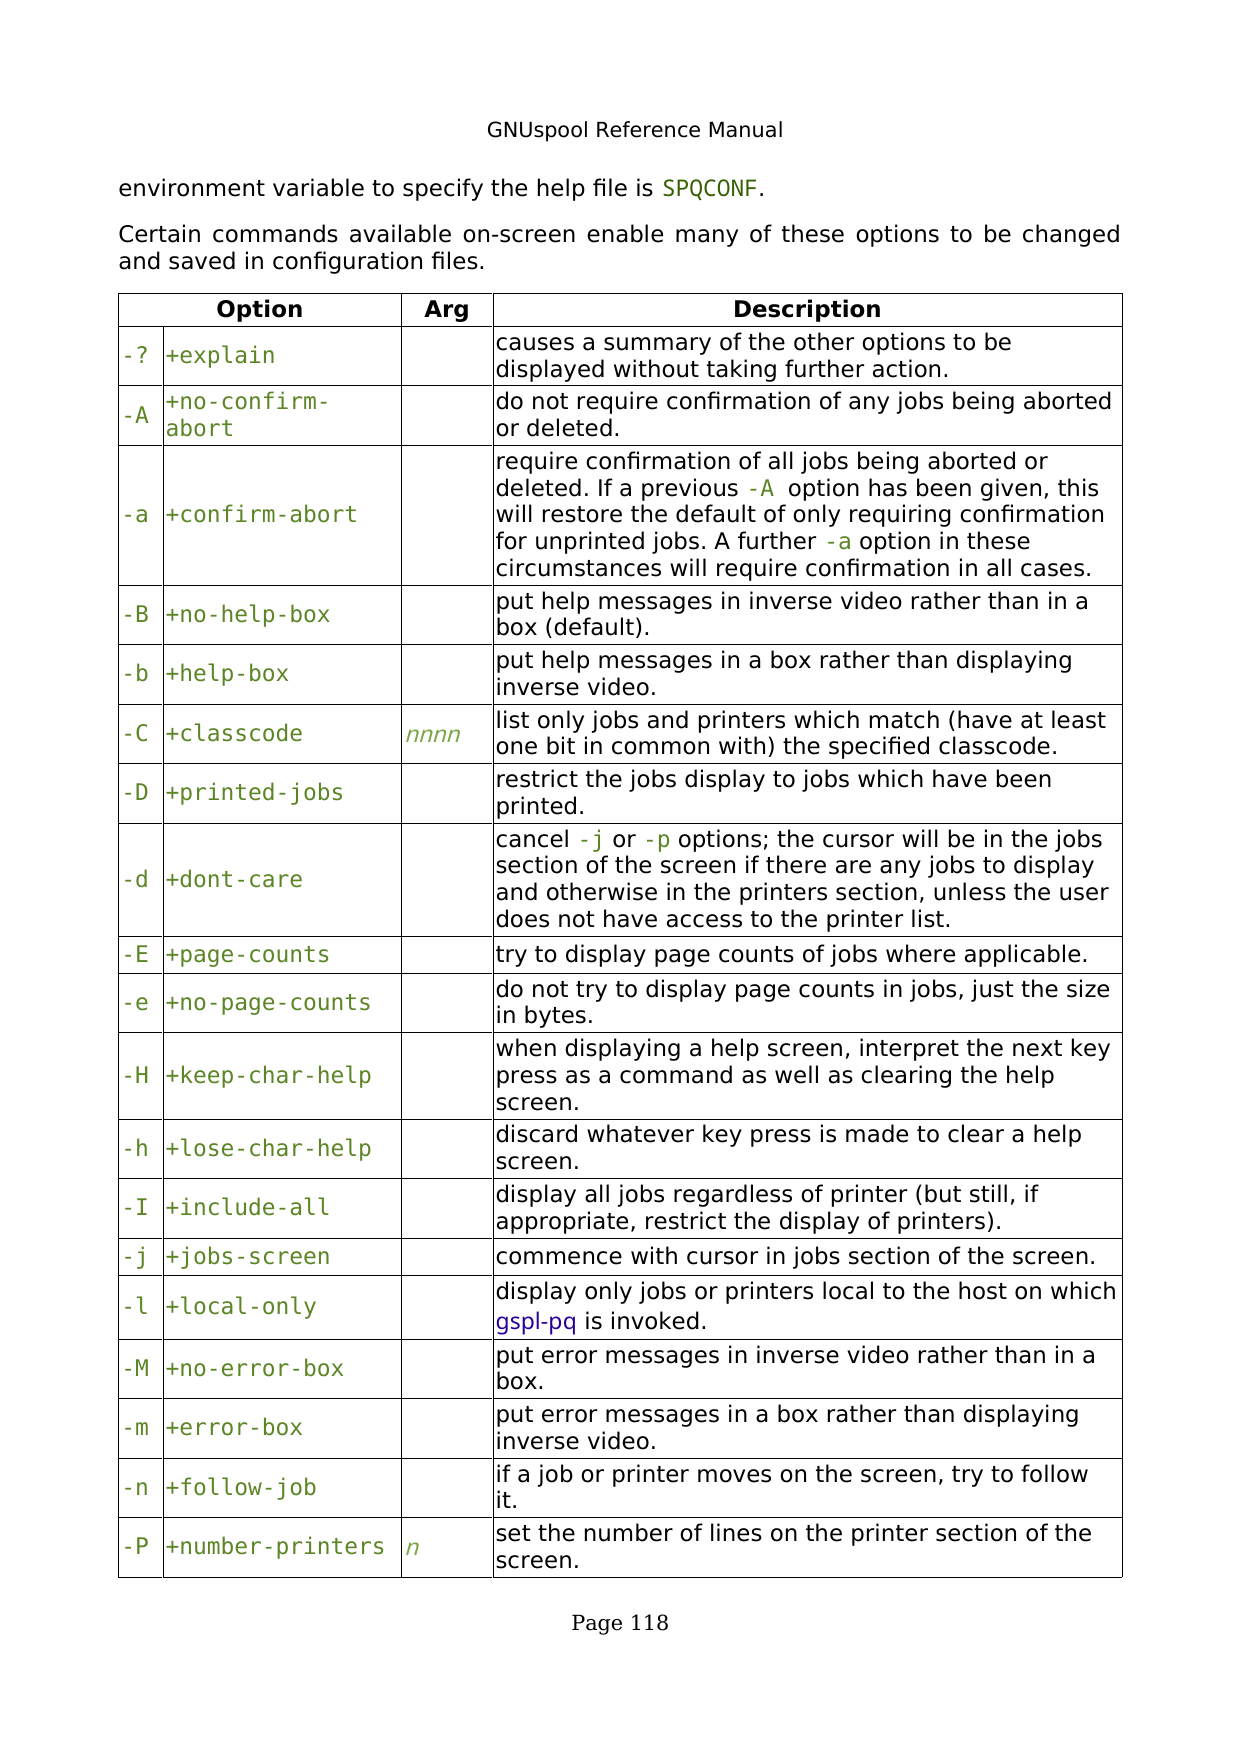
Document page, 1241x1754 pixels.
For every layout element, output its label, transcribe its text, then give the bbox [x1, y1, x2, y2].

table_cell +keep-char-help [164, 1033, 401, 1119]
table_cell cancel -j or -p options; the cursor will be in the jobs section of the screen if there are any jobs to display and otherwise in the printers section, unless the user does not have access to the printer list. [494, 824, 1122, 936]
table_cell discard whatever key press is made to clear a help screen. [494, 1120, 1122, 1178]
table_cell [402, 1399, 492, 1458]
table_cell +confirm-abort [164, 446, 401, 585]
table_cell +error-box [164, 1399, 401, 1458]
table_cell -I [119, 1179, 162, 1238]
table_cell +no-page-counts [164, 974, 401, 1032]
table_cell -a [119, 446, 162, 585]
table_cell -C [119, 705, 162, 763]
table_cell do not try to display page counts in jobs, just the size in bytes. [494, 974, 1122, 1032]
table_cell -E [119, 937, 162, 973]
table_cell +local-only [164, 1276, 401, 1339]
table_cell if a job or printer moves on the screen, try to follow it. [494, 1459, 1122, 1517]
table_cell causes a summary of the other options to be displayed without taking further action. [494, 327, 1122, 385]
table_header Description [494, 294, 1122, 326]
table_cell +no-confirm-abort [164, 386, 401, 445]
table_cell +page-counts [164, 937, 401, 973]
table_cell [402, 1239, 492, 1275]
table_cell -A [119, 386, 162, 445]
table_cell +lose-char-help [164, 1120, 401, 1178]
table_cell +help-box [164, 645, 401, 704]
table_cell n [402, 1518, 492, 1577]
table_cell [402, 586, 492, 644]
table_cell [402, 1179, 492, 1238]
table_cell +include-all [164, 1179, 401, 1238]
table_cell -? [119, 327, 162, 385]
table_cell put help messages in a box rather than displaying inverse video. [494, 645, 1122, 704]
table_cell -b [119, 645, 162, 704]
table_cell nnnn [402, 705, 492, 763]
table_cell +dont-care [164, 824, 401, 936]
table_cell commence with cursor in jobs section of the screen. [494, 1239, 1122, 1275]
table_header Arg [402, 294, 492, 326]
table_cell [402, 446, 492, 585]
table_cell [402, 824, 492, 936]
table_cell [402, 327, 492, 385]
table_cell -H [119, 1033, 162, 1119]
table_cell set the number of lines on the printer section of the screen. [494, 1518, 1122, 1577]
table_cell list only jobs and printers which match (have at least one bit in common with) the specified classcode. [494, 705, 1122, 763]
table_cell display only jobs or printers local to the host on which gspl-pq is invoked. [494, 1276, 1122, 1339]
table_cell -m [119, 1399, 162, 1458]
table_cell [402, 1033, 492, 1119]
table_header Option [119, 294, 401, 326]
table_cell [402, 764, 492, 823]
table_cell [402, 1459, 492, 1517]
table_cell [402, 1276, 492, 1339]
table_cell restrict the jobs display to jobs which have been printed. [494, 764, 1122, 823]
text Certain commands available on-screen enable many of these options to be changed and saved in configuration files. [118, 221, 1122, 275]
table_cell +classcode [164, 705, 401, 763]
table_cell +no-help-box [164, 586, 401, 644]
table_cell [402, 386, 492, 445]
table_cell try to display page counts of jobs where applicable. [494, 937, 1122, 973]
table_cell -l [119, 1276, 162, 1339]
table_cell [402, 974, 492, 1032]
table_cell when displaying a help screen, interpret the next key press as a command as well as clearing the help screen. [494, 1033, 1122, 1119]
table_cell put help messages in inverse video rather than in a box (default). [494, 586, 1122, 644]
table_cell -j [119, 1239, 162, 1275]
table_cell [402, 1340, 492, 1398]
table_cell +follow-job [164, 1459, 401, 1517]
table_cell put error messages in inverse video rather than in a box. [494, 1340, 1122, 1398]
table_cell put error messages in a box rather than displaying inverse video. [494, 1399, 1122, 1458]
table_cell -e [119, 974, 162, 1032]
table_cell [402, 645, 492, 704]
table_cell -n [119, 1459, 162, 1517]
table_cell do not require confirmation of any jobs being aborted or deleted. [494, 386, 1122, 445]
table_cell +printed-jobs [164, 764, 401, 823]
table_cell -M [119, 1340, 162, 1398]
table_cell -d [119, 824, 162, 936]
table_cell -P [119, 1518, 162, 1577]
table_cell +no-error-box [164, 1340, 401, 1398]
table_cell require confirmation of all jobs being aborted or deleted. If a previous -A option has been given, this will restore the default of only requiring confirmation for unprinted jobs. A further -a option in these circumstances will require confirmation in all cases. [494, 446, 1122, 585]
table_cell [402, 1120, 492, 1178]
table_cell -D [119, 764, 162, 823]
table_cell +explain [164, 327, 401, 385]
table_cell [402, 937, 492, 973]
text environment variable to specify the help file is SPQCONF. [118, 172, 1122, 203]
table_cell -B [119, 586, 162, 644]
table_cell display all jobs regardless of printer (but still, if appropriate, restrict the display of printers). [494, 1179, 1122, 1238]
table_cell +jobs-screen [164, 1239, 401, 1275]
table_cell -h [119, 1120, 162, 1178]
table_cell +number-printers [164, 1518, 401, 1577]
